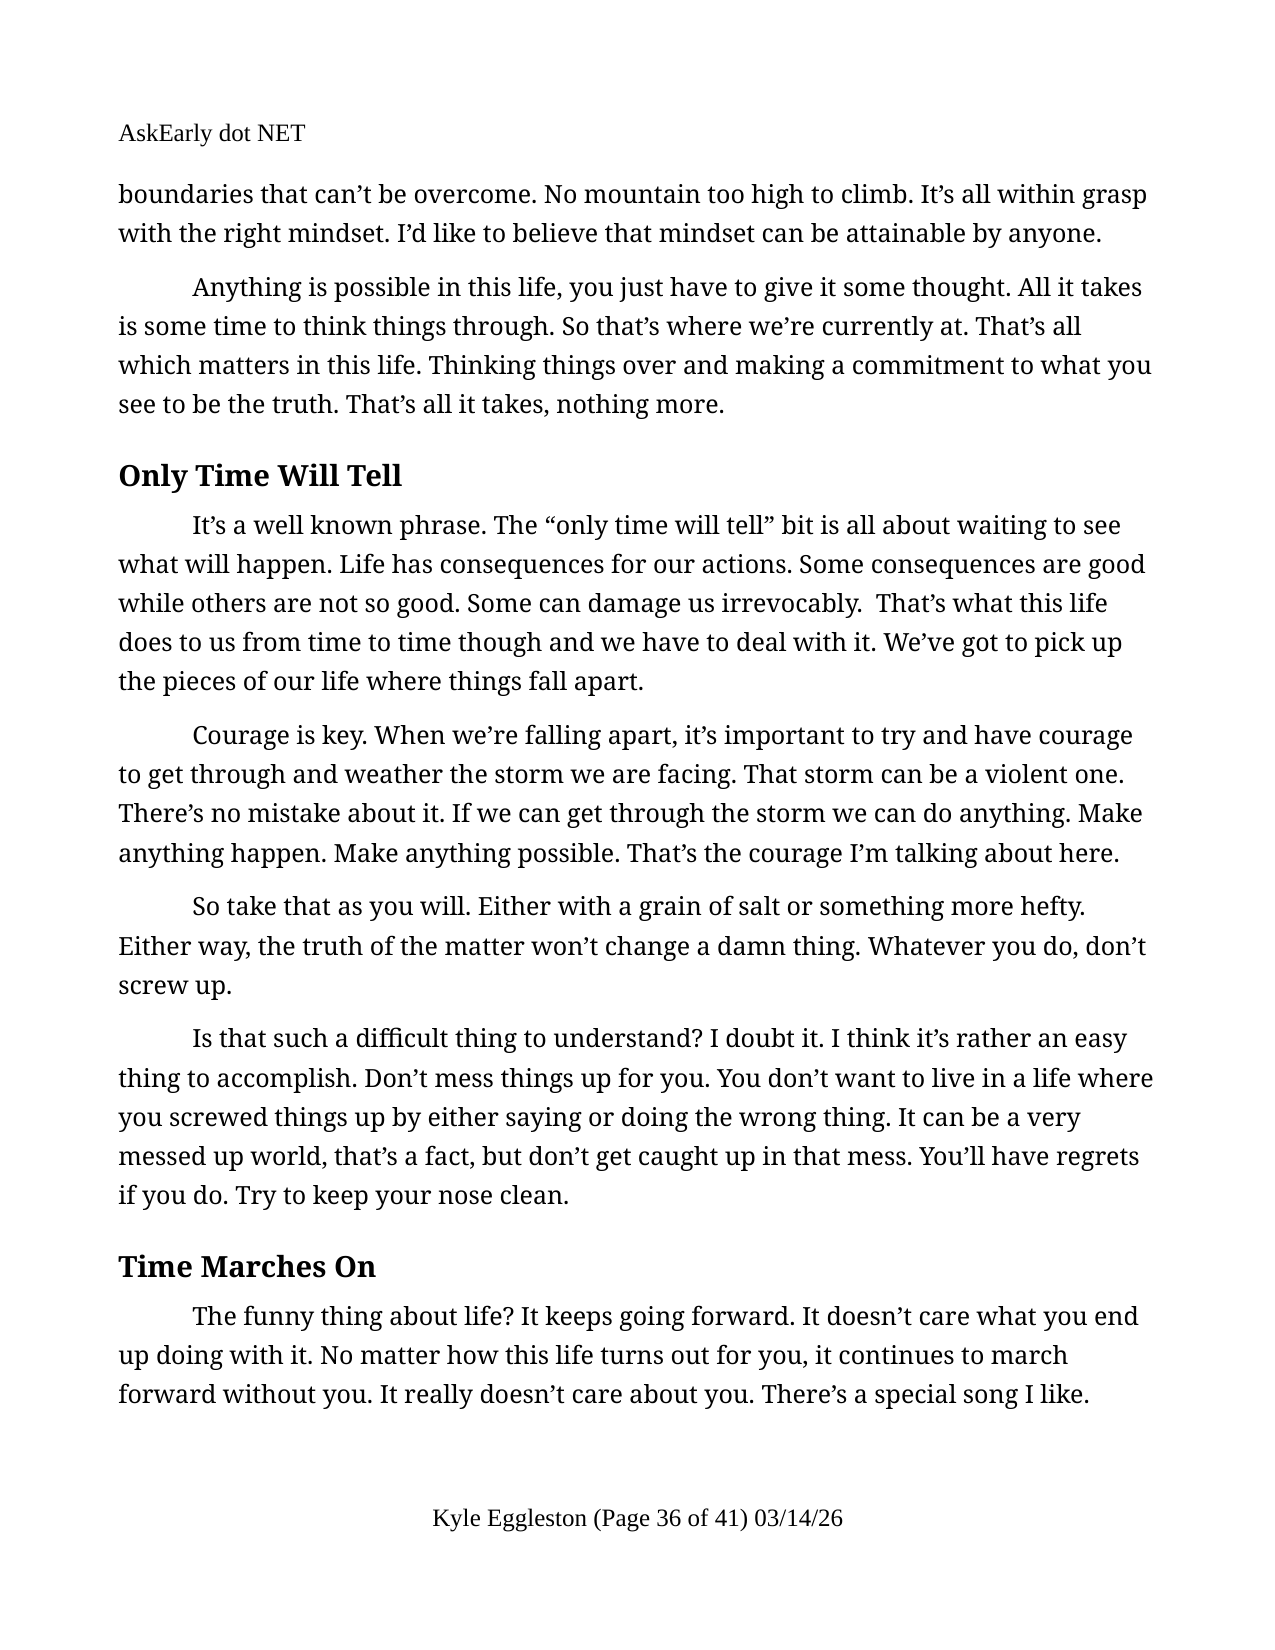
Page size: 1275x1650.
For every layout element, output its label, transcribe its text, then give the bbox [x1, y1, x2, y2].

text It’s a well known phrase. The “only time will tell” bit is all about waiting to see what will happen. Life has consequences for our actions. Some consequences are good while others are not so good. Some can damage us irrevocably. That’s what this life does to us from time to time though and we have to deal with it. We’ve got to pick up the pieces of our life where things fall apart. [118, 507, 1157, 698]
subtitle Only Time Will Tell [118, 455, 1157, 495]
subtitle Time Marches On [118, 1246, 1157, 1286]
text boundaries that can’t be overcome. No mountain too high to climb. It’s all within grasp with the right mindset. I’d like to believe that mindset can be attainable by anyone. [118, 176, 1157, 249]
text So take that as you will. Either with a grain of salt or something more hefty. Either way, the truth of the matter won’t change a damn thing. Whatever you do, don’t screw up. [118, 889, 1157, 1001]
text The funny thing about life? It keeps going forward. It doesn’t care what you end up doing with it. No matter how this life turns out for you, it continues to march forward without you. It really doesn’t care about you. There’s a special song I like. [118, 1298, 1157, 1411]
text Courage is key. When we’re falling apart, it’s important to try and have courage to get through and weather the storm we are facing. That storm can be a violent one. There’s no mistake about it. If we can get through the storm we can do anything. Make anything happen. Make anything possible. That’s the courage I’m talking about here. [118, 718, 1157, 869]
text Anything is possible in this life, you just have to give it some thought. All it takes is some time to think things through. So that’s where we’re currently at. That’s all which matters in this life. Thinking things over and making a commitment to what you see to be the truth. That’s all it takes, nothing more. [118, 269, 1157, 421]
text Is that such a difficult thing to understand? I doubt it. I think it’s rather an easy thing to accomplish. Don’t mess things up for you. You don’t want to live in a life where you screwed things up by either saying or doing the wrong thing. It can be a very messed up world, that’s a fact, but don’t get caught up in that mess. You’ll have regrets if you do. Try to keep your nose clean. [118, 1021, 1157, 1212]
